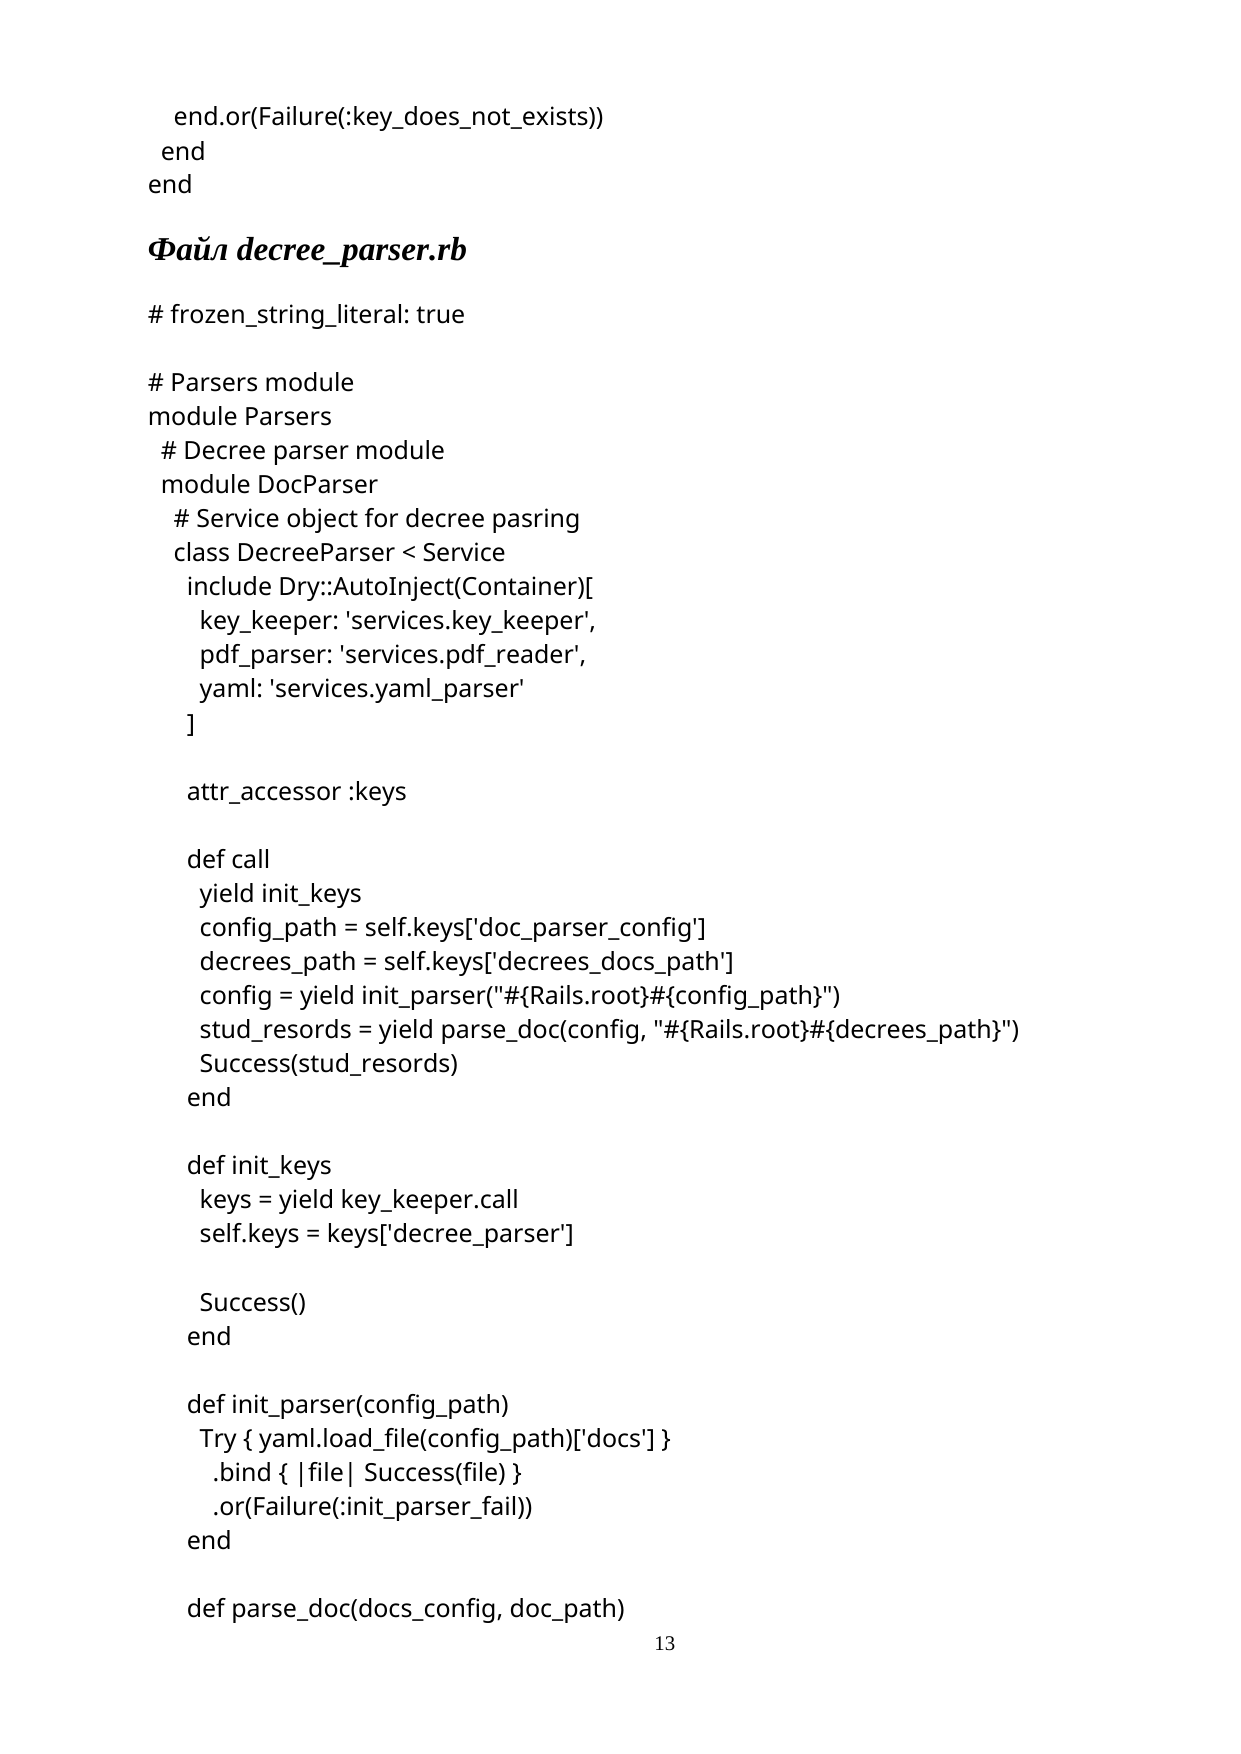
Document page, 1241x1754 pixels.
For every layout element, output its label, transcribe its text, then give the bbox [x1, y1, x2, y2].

text Success(stud_resords) [148, 1046, 1181, 1080]
text module DocParser [148, 467, 1181, 501]
text end [148, 1523, 1181, 1557]
text module Parsers [148, 399, 1181, 433]
text end [148, 1318, 1181, 1352]
text decrees_path = self.keys['decrees_docs_path'] [148, 944, 1181, 978]
text # Parsers module [148, 364, 1181, 399]
text end.or(Failure(:key_does_not_exists)) [148, 99, 1181, 133]
text Try { yaml.load_file(config_path)['docs'] } [148, 1421, 1181, 1454]
text # Decree parser module [148, 433, 1181, 467]
text end [148, 167, 1181, 201]
text Success() [148, 1284, 1181, 1318]
text end [148, 1080, 1181, 1114]
text def parse_doc(docs_config, doc_path) [148, 1591, 1181, 1625]
text include Dry::AutoInject(Container)[ [148, 569, 1181, 603]
text .bind { |file| Success(file) } [148, 1454, 1181, 1489]
text config = yield init_parser("#{Rails.root}#{config_path}") [148, 978, 1181, 1012]
text pdf_parser: 'services.pdf_reader', [148, 637, 1181, 671]
text attr_accessor :keys [148, 773, 1181, 807]
text keys = yield key_keeper.call [148, 1182, 1181, 1216]
text config_path = self.keys['doc_parser_config'] [148, 909, 1181, 944]
text yaml: 'services.yaml_parser' [148, 671, 1181, 705]
text stud_resords = yield parse_doc(config, "#{Rails.root}#{decrees_path}") [148, 1012, 1181, 1046]
text # frozen_string_literal: true [148, 296, 1181, 331]
text def init_keys [148, 1148, 1181, 1182]
text end [148, 133, 1181, 167]
text self.keys = keys['decree_parser'] [148, 1216, 1181, 1250]
text .or(Failure(:init_parser_fail)) [148, 1489, 1181, 1523]
text ] [148, 705, 1181, 739]
text key_keeper: 'services.key_keeper', [148, 603, 1181, 637]
text def init_parser(config_path) [148, 1386, 1181, 1421]
text # Service object for decree pasring [148, 501, 1181, 535]
text yield init_keys [148, 876, 1181, 909]
text class DecreeParser < Service [148, 535, 1181, 569]
text def call [148, 841, 1181, 876]
text Файл decree_parser.rb [148, 230, 1181, 268]
